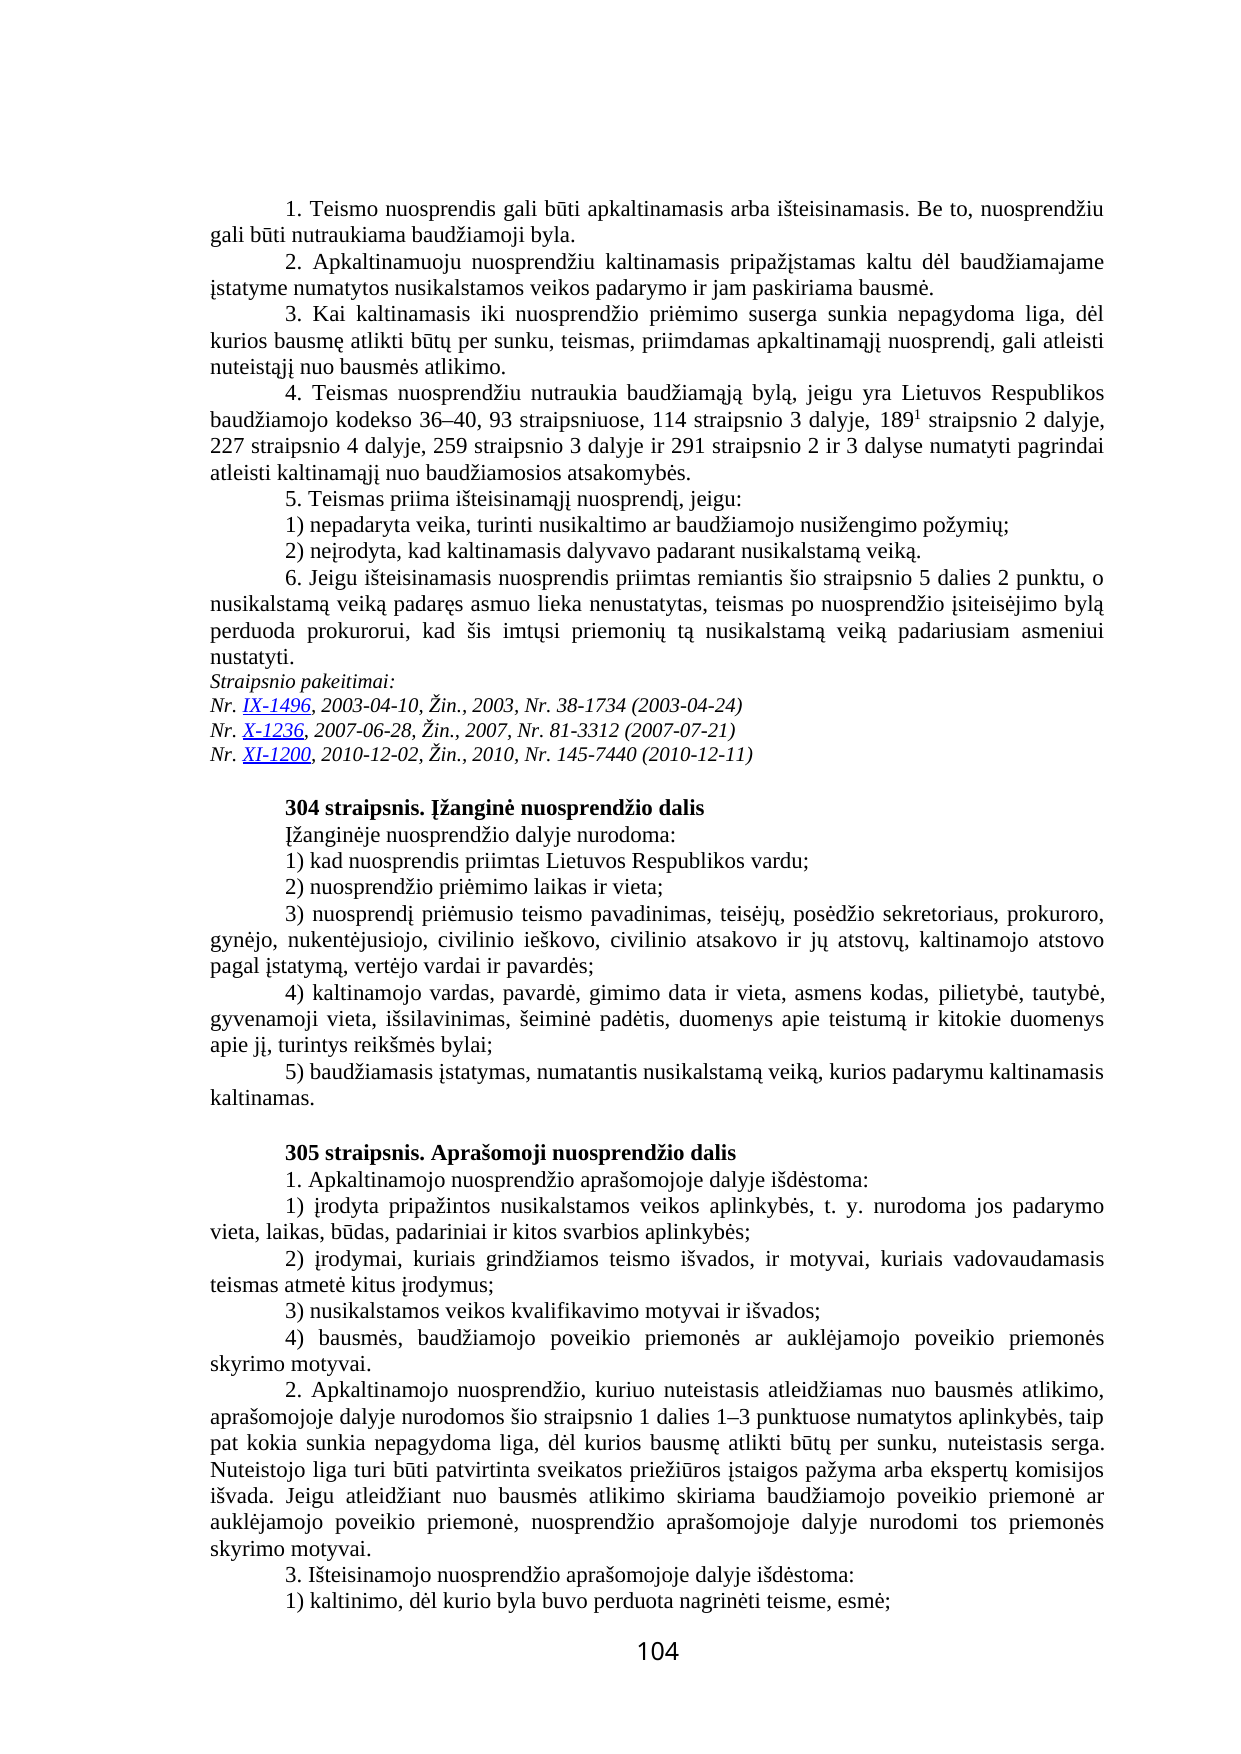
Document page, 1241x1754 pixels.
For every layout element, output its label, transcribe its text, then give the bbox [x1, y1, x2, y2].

text 305 straipsnis. Aprašomoji nuosprendžio dalis [210, 1139, 1106, 1166]
text 2. Apkaltinamuoju nuosprendžiu kaltinamasis pripažįstamas kaltu dėl baudžiamajame įstatyme numatytos nusikalstamos veikos padarymo ir jam paskiriama bausmė. [210, 248, 1106, 300]
text Straipsnio pakeitimai: [210, 669, 1106, 693]
text 2) nuosprendžio priėmimo laikas ir vieta; [210, 873, 1106, 900]
text 1) įrodyta pripažintos nusikalstamos veikos aplinkybės, t. y. nurodoma jos padarymo vieta, laikas, būdas, padariniai ir kitos svarbios aplinkybės; [210, 1192, 1106, 1245]
text 3. Išteisinamojo nuosprendžio aprašomojoje dalyje išdėstoma: [210, 1561, 1106, 1587]
text 1) nepadaryta veika, turinti nusikaltimo ar baudžiamojo nusižengimo požymių; [210, 511, 1106, 538]
text 2) neįrodyta, kad kaltinamasis dalyvavo padarant nusikalstamą veiką. [210, 538, 1106, 564]
text 3) nusikalstamos veikos kvalifikavimo motyvai ir išvados; [210, 1297, 1106, 1324]
text 4. Teismas nuosprendžiu nutraukia baudžiamąją bylą, jeigu yra Lietuvos Respublikos baudžiamojo kodekso 36–40, 93 straipsniuose, 114 straipsnio 3 dalyje, 1891 straipsnio 2 dalyje, 227 straipsnio 4 dalyje, 259 straipsnio 3 dalyje ir 291 straipsnio 2 ir 3 dalyse numatyti pagrindai atleisti kaltinamąjį nuo baudžiamosios atsakomybės. [210, 379, 1106, 485]
text 304 straipsnis. Įžanginė nuosprendžio dalis [210, 794, 1106, 821]
text 6. Jeigu išteisinamasis nuosprendis priimtas remiantis šio straipsnio 5 dalies 2 punktu, o nusikalstamą veiką padaręs asmuo lieka nenustatytas, teismas po nuosprendžio įsiteisėjimo bylą perduoda prokurorui, kad šis imtųsi priemonių tą nusikalstamą veiką padariusiam asmeniui nustatyti. [210, 564, 1106, 669]
text Nr. XI-1200, 2010-12-02, Žin., 2010, Nr. 145-7440 (2010-12-11) [210, 742, 1106, 766]
text 1. Teismo nuosprendis gali būti apkaltinamasis arba išteisinamasis. Be to, nuosprendžiu gali būti nutraukiama baudžiamoji byla. [210, 195, 1106, 248]
text 1. Apkaltinamojo nuosprendžio aprašomojoje dalyje išdėstoma: [210, 1166, 1106, 1192]
text Įžanginėje nuosprendžio dalyje nurodoma: [210, 821, 1106, 847]
text 3) nuosprendį priėmusio teismo pavadinimas, teisėjų, posėdžio sekretoriaus, prokuroro, gynėjo, nukentėjusiojo, civilinio ieškovo, civilinio atsakovo ir jų atstovų, kaltinamojo atstovo pagal įstatymą, vertėjo vardai ir pavardės; [210, 900, 1106, 979]
text 5. Teismas priima išteisinamąjį nuosprendį, jeigu: [210, 485, 1106, 511]
text 2) įrodymai, kuriais grindžiamos teismo išvados, ir motyvai, kuriais vadovaudamasis teismas atmetė kitus įrodymus; [210, 1245, 1106, 1297]
text 4) kaltinamojo vardas, pavardė, gimimo data ir vieta, asmens kodas, pilietybė, tautybė, gyvenamoji vieta, išsilavinimas, šeiminė padėtis, duomenys apie teistumą ir kitokie duomenys apie jį, turintys reikšmės bylai; [210, 979, 1106, 1058]
text 3. Kai kaltinamasis iki nuosprendžio priėmimo suserga sunkia nepagydoma liga, dėl kurios bausmę atlikti būtų per sunku, teismas, priimdamas apkaltinamąjį nuosprendį, gali atleisti nuteistąjį nuo bausmės atlikimo. [210, 300, 1106, 379]
text 1) kaltinimo, dėl kurio byla buvo perduota nagrinėti teisme, esmė; [210, 1587, 1106, 1614]
text Nr. IX-1496, 2003-04-10, Žin., 2003, Nr. 38-1734 (2003-04-24) [210, 693, 1106, 717]
text 2. Apkaltinamojo nuosprendžio, kuriuo nuteistasis atleidžiamas nuo bausmės atlikimo, aprašomojoje dalyje nurodomos šio straipsnio 1 dalies 1–3 punktuose numatytos aplinkybės, taip pat kokia sunkia nepagydoma liga, dėl kurios bausmę atlikti būtų per sunku, nuteistasis serga. Nuteistojo liga turi būti patvirtinta sveikatos priežiūros įstaigos pažyma arba ekspertų komisijos išvada. Jeigu atleidžiant nuo bausmės atlikimo skiriama baudžiamojo poveikio priemonė ar auklėjamojo poveikio priemonė, nuosprendžio aprašomojoje dalyje nurodomi tos priemonės skyrimo motyvai. [210, 1377, 1106, 1561]
text Nr. X-1236, 2007-06-28, Žin., 2007, Nr. 81-3312 (2007-07-21) [210, 717, 1106, 742]
text 5) baudžiamasis įstatymas, numatantis nusikalstamą veiką, kurios padarymu kaltinamasis kaltinamas. [210, 1058, 1106, 1111]
text 1) kad nuosprendis priimtas Lietuvos Respublikos vardu; [210, 847, 1106, 873]
text 4) bausmės, baudžiamojo poveikio priemonės ar auklėjamojo poveikio priemonės skyrimo motyvai. [210, 1324, 1106, 1377]
